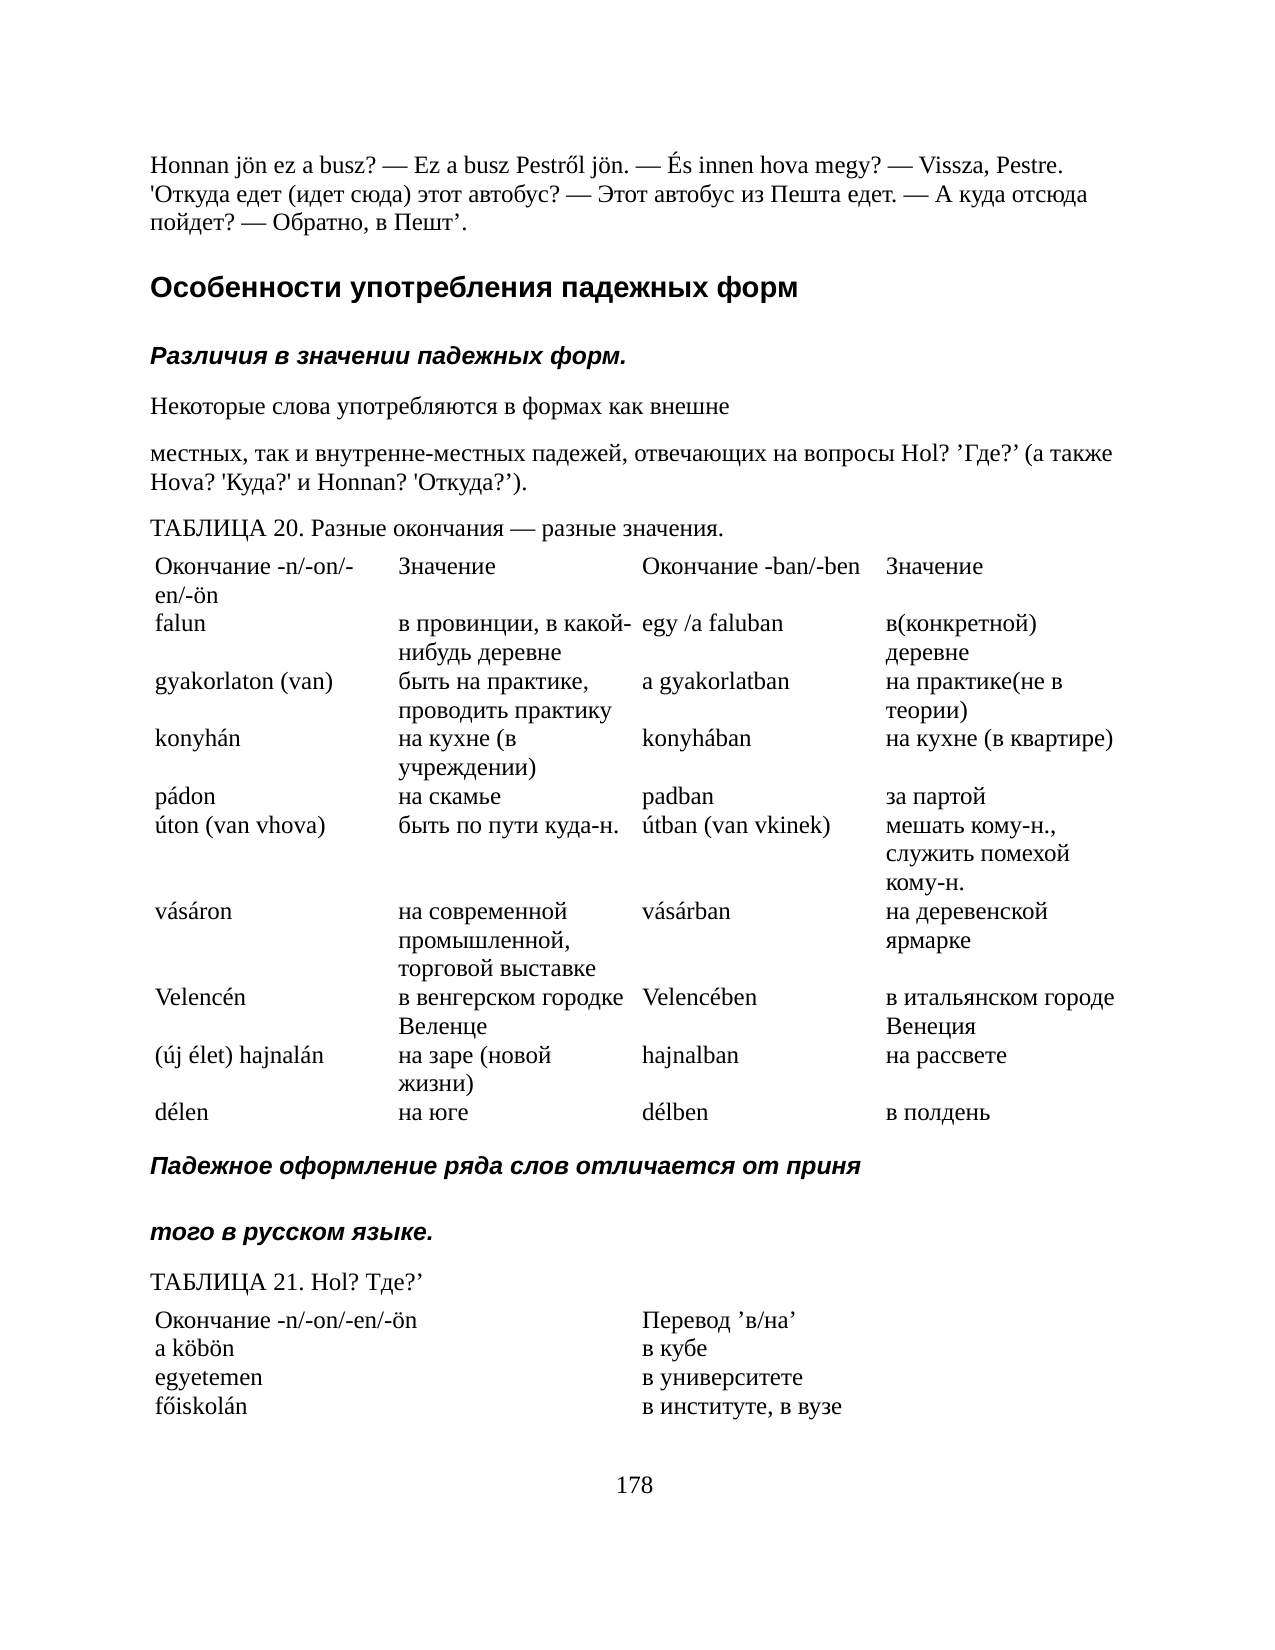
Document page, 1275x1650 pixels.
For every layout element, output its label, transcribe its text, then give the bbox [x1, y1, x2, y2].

text Honnan jön ez a busz? — Ez a busz Pestről jön. — És innen hova megy? — Vissza, Pestre. 'Откуда едет (идет сюда) этот автобус? — Этот автобус из Пешта едет. — А куда отсюда пойдет? — Обратно, в Пешт’. [150, 150, 1125, 236]
table_cell на практике(не в теории) [881, 666, 1125, 723]
table_cell в(конкретной) деревне [881, 609, 1125, 666]
table_cell в провинции, в какой-нибудь деревне [394, 609, 637, 666]
table_cell на рассвете [881, 1040, 1125, 1097]
table_cell úton (van vhova) [150, 810, 394, 896]
text ТАБЛИЦА 21. Hol? Тде?’ [150, 1267, 1125, 1296]
table_cell konyhán [150, 724, 394, 781]
subtitle того в русском языке. [150, 1217, 1125, 1246]
table_cell gyakorlaton (van) [150, 666, 394, 723]
table_cell a gyakorlatban [638, 666, 881, 723]
table_header Значение [394, 551, 637, 608]
table_cell на кухне (в квартире) [881, 724, 1125, 781]
table_cell Velencén [150, 982, 394, 1040]
table_header Окончание -n/-on/-en/-ön [150, 1305, 637, 1333]
table_cell мешать кому-н., служить помехой кому-н. [881, 810, 1125, 896]
table_cell főiskolán [150, 1391, 637, 1420]
table_header Перевод ’в/на’ [638, 1305, 1125, 1333]
table_cell a köbön [150, 1334, 637, 1362]
table_cell в кубе [638, 1334, 1125, 1362]
table_cell на кухне (в учреждении) [394, 724, 637, 781]
table_cell konyhában [638, 724, 881, 781]
table_cell в венгерском городке Веленце [394, 982, 637, 1040]
table_cell в итальянском городе Венеция [881, 982, 1125, 1040]
table_cell egyetemen [150, 1362, 637, 1391]
table_cell быть на практике, проводить практику [394, 666, 637, 723]
subtitle Различия в значении падежных форм. [150, 341, 1125, 370]
table_cell falun [150, 609, 394, 666]
table_header Окончание -ban/-ben [638, 551, 881, 608]
table_cell délen [150, 1097, 394, 1126]
table_header Окончание -n/-on/-en/-ön [150, 551, 394, 608]
table_cell в институте, в вузе [638, 1391, 1125, 1420]
table_cell (új élet) hajnalán [150, 1040, 394, 1097]
table_header Значение [881, 551, 1125, 608]
table_cell padban [638, 781, 881, 810]
table_cell egy /а faluban [638, 609, 881, 666]
table_cell в университете [638, 1362, 1125, 1391]
subtitle Особенности употребления падежных форм [150, 270, 1125, 304]
subtitle Падежное оформление ряда слов отличается от приня [150, 1151, 1125, 1179]
table_cell pádon [150, 781, 394, 810]
table_cell быть по пути куда-н. [394, 810, 637, 896]
text Некоторые слова употребляются в формах как внешне [150, 391, 1125, 420]
table_cell за партой [881, 781, 1125, 810]
table_cell útban (van vkinek) [638, 810, 881, 896]
text ТАБЛИЦА 20. Разные окончания — разные значения. [150, 513, 1125, 542]
table_cell hajnalban [638, 1040, 881, 1097]
table_cell на скамье [394, 781, 637, 810]
table_cell на деревенской ярмарке [881, 896, 1125, 982]
table_cell на юге [394, 1097, 637, 1126]
table_cell на заре (новой жизни) [394, 1040, 637, 1097]
table_cell в полдень [881, 1097, 1125, 1126]
text местных, так и внутренне-местных падежей, отвечающих на вопросы Hol? ’Где?’ (а также Hova? 'Куда?' и Honnan? 'Откуда?’). [150, 438, 1125, 495]
table_cell délben [638, 1097, 881, 1126]
table_cell на современной промышленной, торговой выставке [394, 896, 637, 982]
table_cell vásáron [150, 896, 394, 982]
table_cell vásárban [638, 896, 881, 982]
table_cell Velencében [638, 982, 881, 1040]
